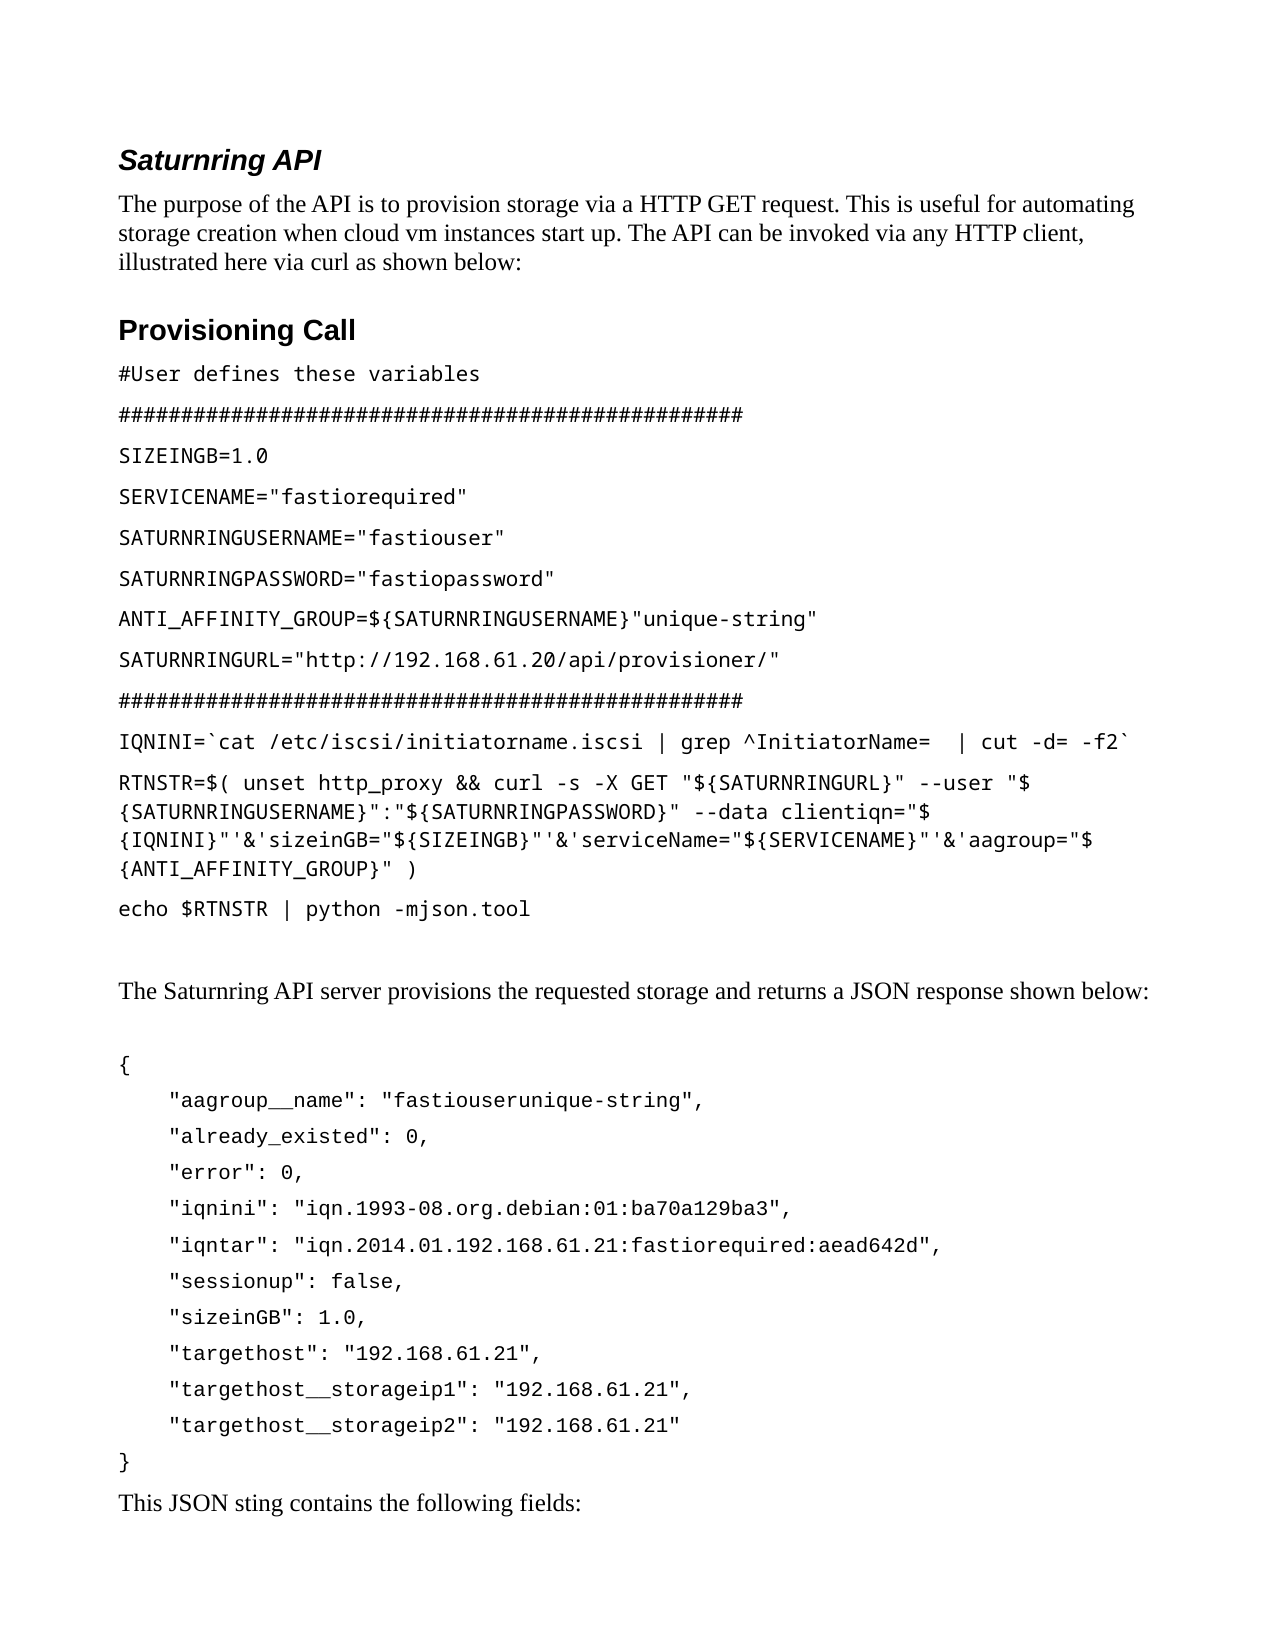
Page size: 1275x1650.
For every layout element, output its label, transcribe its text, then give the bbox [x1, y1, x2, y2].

text The Saturnring API server provisions the requested storage and returns a JSON response shown below: [118, 976, 1157, 1005]
text echo $RTNSTR | python -mjson.tool [118, 894, 1157, 923]
subtitle Saturnring API [118, 143, 1157, 177]
text The purpose of the API is to provision storage via a HTTP GET request. This is useful for automating storage creation when cloud vm instances start up. The API can be invoked via any HTTP client, illustrated here via curl as shown below: [118, 189, 1157, 275]
text SATURNRINGUSERNAME="fastiouser" [118, 523, 1157, 551]
text "sessionup": false, [118, 1271, 1157, 1294]
subtitle Provisioning Call [118, 313, 1157, 346]
text ################################################## [118, 400, 1157, 428]
text RTNSTR=$( unset http_proxy && curl -s -X GET "${SATURNRINGURL}" --user "${SATURNRINGUSERNAME}":"${SATURNRINGPASSWORD}" --data clientiqn="${IQNINI}"'&'sizeinGB="${SIZEINGB}"'&'serviceName="${SERVICENAME}"'&'aagroup="${ANTI_AFFINITY_GROUP}" ) [118, 768, 1157, 882]
text SATURNRINGPASSWORD="fastiopassword" [118, 564, 1157, 592]
text SATURNRINGURL="http://192.168.61.20/api/provisioner/" [118, 646, 1157, 674]
text #User defines these variables [118, 359, 1157, 387]
text } [118, 1451, 1157, 1475]
text "iqnini": "iqn.1993-08.org.debian:01:ba70a129ba3", [118, 1198, 1157, 1222]
text "aagroup__name": "fastiouserunique-string", [118, 1090, 1157, 1114]
text "sizeinGB": 1.0, [118, 1307, 1157, 1331]
text "iqntar": "iqn.2014.01.192.168.61.21:fastiorequired:aead642d", [118, 1234, 1157, 1258]
text IQNINI=`cat /etc/iscsi/initiatorname.iscsi | grep ^InitiatorName= | cut -d= -f2` [118, 727, 1157, 756]
text { [118, 1054, 1157, 1077]
text "already_existed": 0, [118, 1126, 1157, 1150]
text "targethost": "192.168.61.21", [118, 1343, 1157, 1367]
text SIZEINGB=1.0 [118, 441, 1157, 469]
text This JSON sting contains the following fields: [118, 1488, 1157, 1516]
text ANTI_AFFINITY_GROUP=${SATURNRINGUSERNAME}"unique-string" [118, 604, 1157, 633]
text SERVICENAME="fastiorequired" [118, 482, 1157, 510]
text ################################################## [118, 686, 1157, 715]
text "targethost__storageip2": "192.168.61.21" [118, 1415, 1157, 1439]
text "error": 0, [118, 1162, 1157, 1186]
text "targethost__storageip1": "192.168.61.21", [118, 1379, 1157, 1403]
